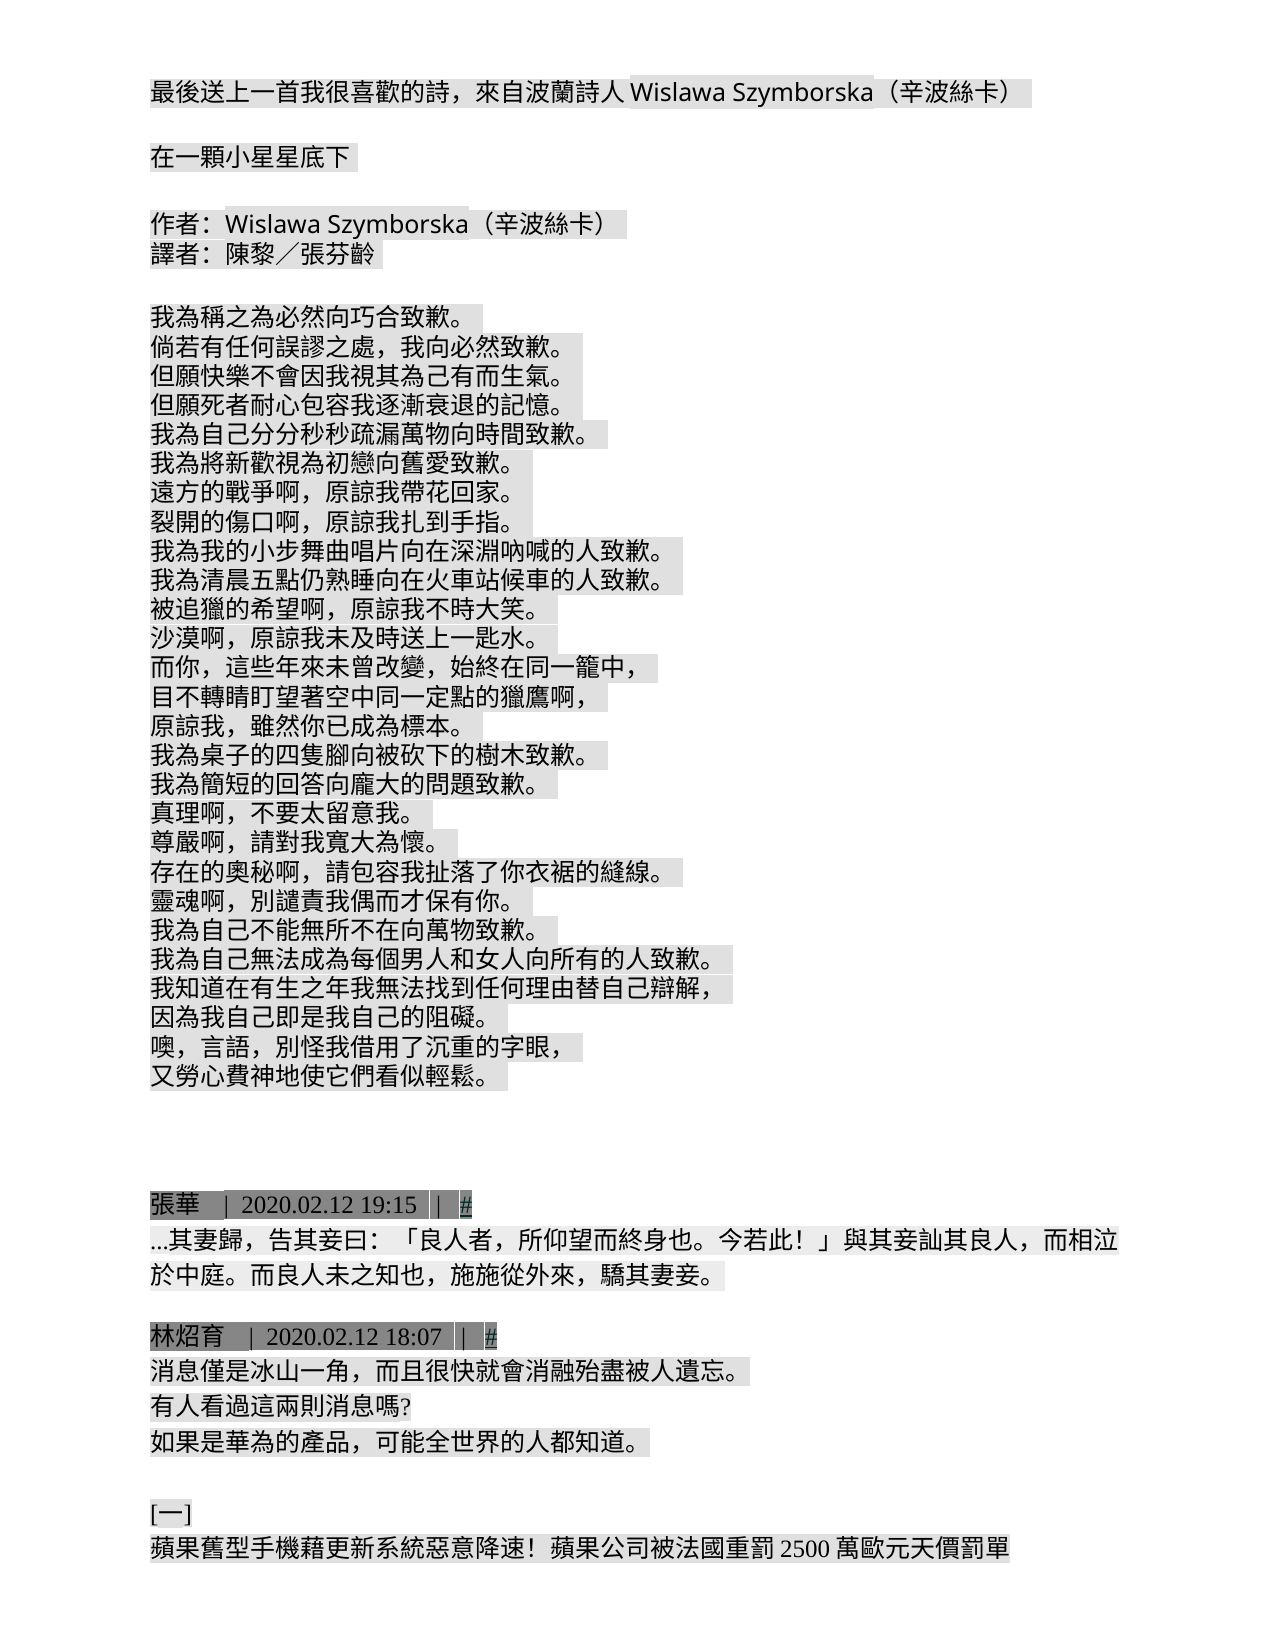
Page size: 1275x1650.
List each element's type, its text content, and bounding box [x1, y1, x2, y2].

text 張華 | 2020.02.12 19:15 | # [150, 1184, 1125, 1220]
text 最後送上一首我很喜歡的詩，來自波蘭詩人Wislawa Szymborska（辛波絲卡） 在一顆小星星底下 作者：Wislawa Szymborska（辛波絲卡） 譯者：陳黎／張芬齡 我為稱之為必然向巧合致歉。 倘若有任何誤謬之處，我向必然致歉。 但願快樂不會因我視其為己有而生氣。 但願死者耐心包容我逐漸衰退的記憶。 我為自己分分秒秒疏漏萬物向時間致歉。 我為將新歡視為初戀向舊愛致歉。 遠方的戰爭啊，原諒我帶花回家。 裂開的傷口啊，原諒我扎到手指。 我為我的小步舞曲唱片向在深淵吶喊的人致歉。 我為清晨五點仍熟睡向在火車站候車的人致歉。 被追獵的希望啊，原諒我不時大笑。 沙漠啊，原諒我未及時送上一匙水。 而你，這些年來未曾改變，始終在同一籠中， 目不轉睛盯望著空中同一定點的獵鷹啊， 原諒我，雖然你已成為標本。 我為桌子的四隻腳向被砍下的樹木致歉。 我為簡短的回答向龐大的問題致歉。 真理啊，不要太留意我。 尊嚴啊，請對我寬大為懷。 存在的奧秘啊，請包容我扯落了你衣裾的縫線。 靈魂啊，別譴責我偶而才保有你。 我為自己不能無所不在向萬物致歉。 我為自己無法成為每個男人和女人向所有的人致歉。 我知道在有生之年我無法找到任何理由替自己辯解， 因為我自己即是我自己的阻礙。 噢，言語，別怪我借用了沉重的字眼， 又勞心費神地使它們看似輕鬆。 [150, 75, 1125, 1159]
text ...其妻歸，告其妾曰：「良人者，所仰望而終身也。今若此！」與其妾訕其良人，而相泣於中庭。而良人未之知也，施施從外來，驕其妻妾。 [150, 1220, 1125, 1291]
text 林炤育 | 2020.02.12 18:07 | # [150, 1316, 1125, 1351]
text 消息僅是冰山一角，而且很快就會消融殆盡被人遺忘。 有人看過這兩則消息嗎? 如果是華為的產品，可能全世界的人都知道。 [一] 蘋果舊型手機藉更新系統惡意降速！蘋果公司被法國重罰2500萬歐元天價罰單 [150, 1351, 1125, 1563]
